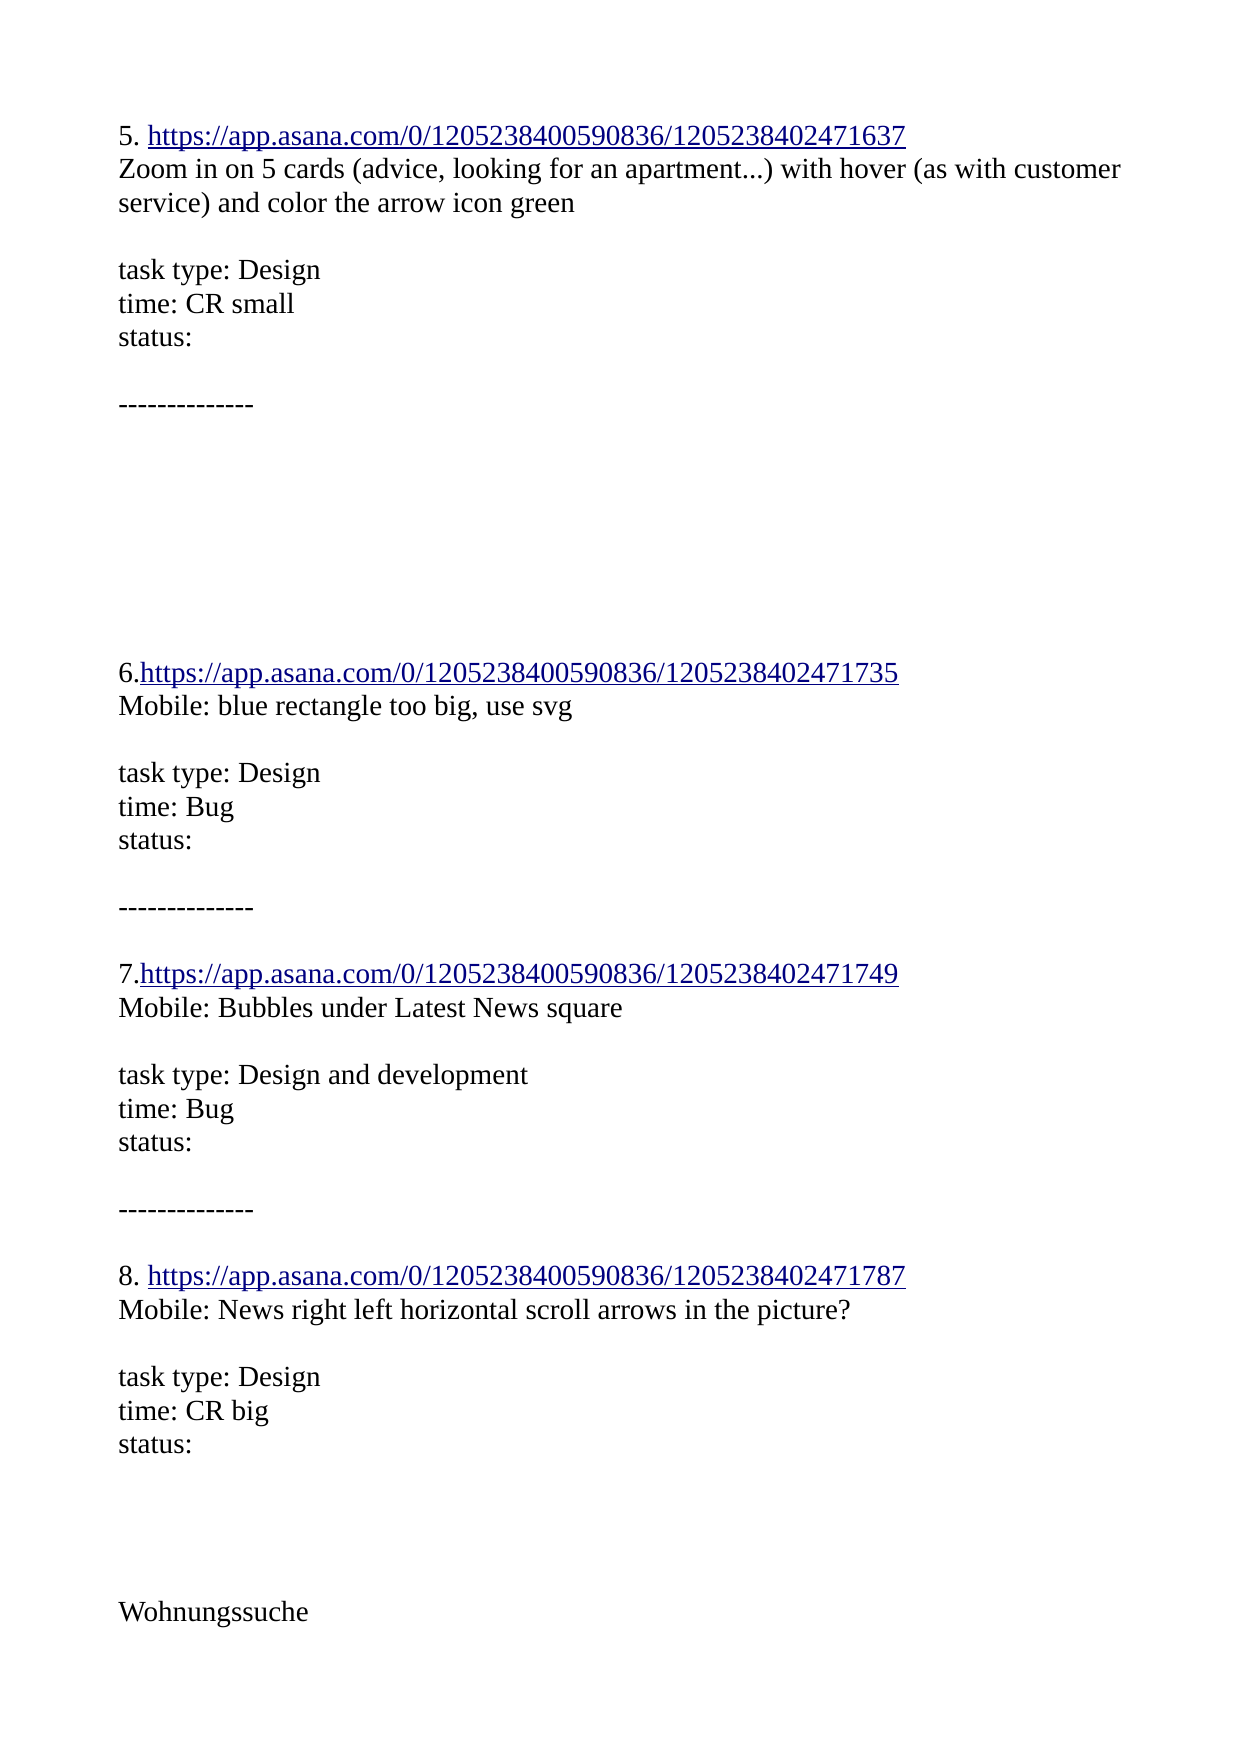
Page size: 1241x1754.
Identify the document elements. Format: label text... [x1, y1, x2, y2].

text Wohnungssuche [118, 1594, 1122, 1627]
text -------------- [118, 1191, 1122, 1225]
text task type: Design [118, 755, 1122, 789]
text -------------- [118, 889, 1122, 923]
text Mobile: blue rectangle too big, use svg [118, 688, 1122, 722]
text status: [118, 1426, 1122, 1460]
text status: [118, 1124, 1122, 1158]
text time: Bug [118, 789, 1122, 822]
text time: CR small [118, 286, 1122, 319]
text task type: Design and development [118, 1057, 1122, 1091]
text task type: Design [118, 252, 1122, 286]
text 6.https://app.asana.com/0/1205238400590836/1205238402471735 [118, 655, 1122, 688]
text -------------- [118, 386, 1122, 420]
text status: [118, 319, 1122, 353]
text Zoom in on 5 cards (advice, looking for an apartment...) with hover (as with customer service) and color the arrow icon green [118, 152, 1122, 219]
text 8. https://app.asana.com/0/1205238400590836/1205238402471787 [118, 1258, 1122, 1292]
text 5. https://app.asana.com/0/1205238400590836/1205238402471637 [118, 118, 1122, 152]
text time: Bug [118, 1091, 1122, 1124]
text Mobile: News right left horizontal scroll arrows in the picture? [118, 1292, 1122, 1326]
text time: CR big [118, 1393, 1122, 1426]
text Mobile: Bubbles under Latest News square [118, 990, 1122, 1024]
text task type: Design [118, 1359, 1122, 1393]
text 7.https://app.asana.com/0/1205238400590836/1205238402471749 [118, 957, 1122, 990]
text status: [118, 822, 1122, 856]
